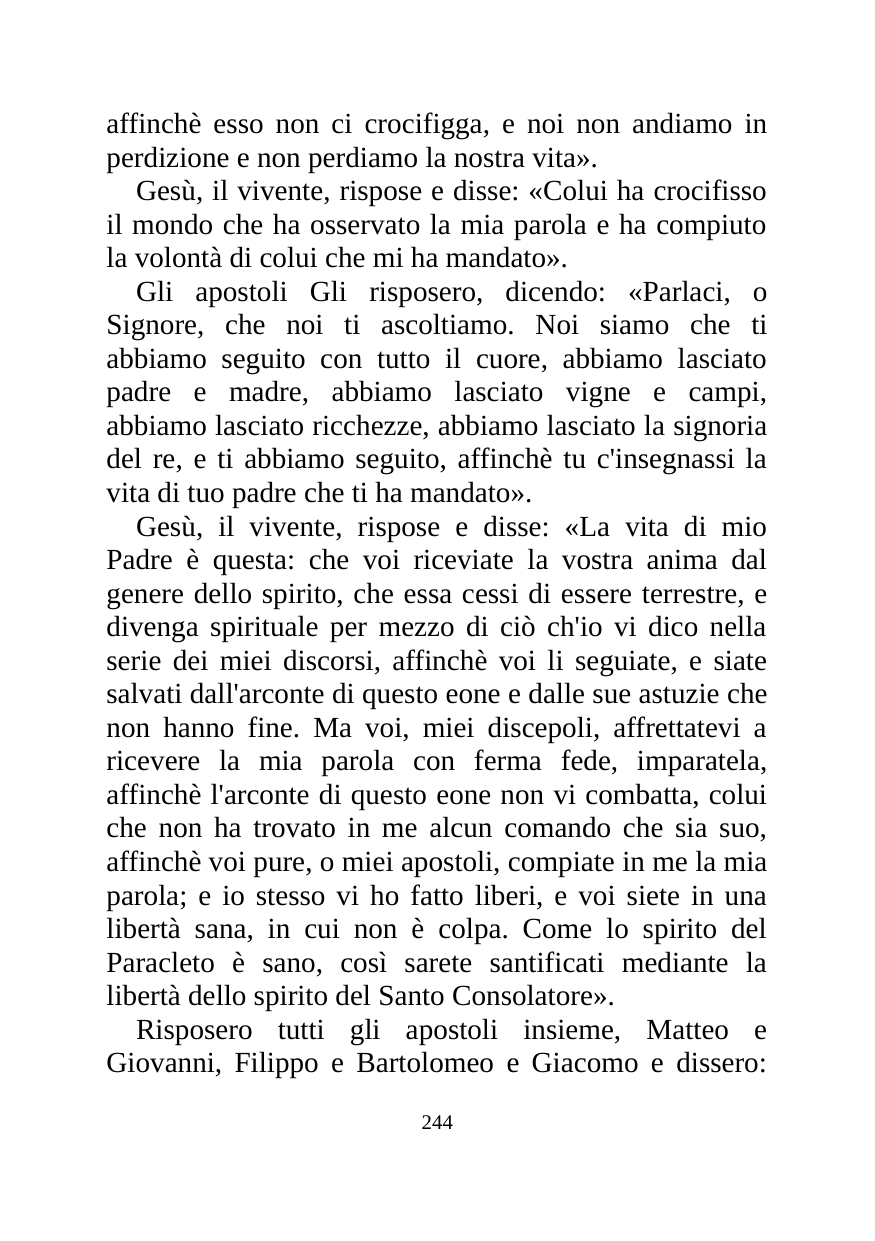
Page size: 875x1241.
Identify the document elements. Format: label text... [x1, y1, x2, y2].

text affinchè esso non ci crocifigga, e noi non andiamo in perdizione e non perdiamo la nostra vita». [106, 106, 768, 173]
text Gesù, il vivente, rispose e disse: «Colui ha crocifisso il mondo che ha osservato la mia parola e ha compiuto la volontà di colui che mi ha mandato». [106, 173, 768, 274]
text Gli apostoli Gli risposero, dicendo: «Parlaci, o Signore, che noi ti ascoltiamo. Noi siamo che ti abbiamo seguito con tutto il cuore, abbiamo lasciato padre e madre, abbiamo lasciato vigne e campi, abbiamo lasciato ricchezze, abbiamo lasciato la signoria del re, e ti abbiamo seguito, affinchè tu c'insegnassi la vita di tuo padre che ti ha mandato». [106, 274, 768, 509]
text Risposero tutti gli apostoli insieme, Matteo e Giovanni, Filippo e Bartolomeo e Giacomo e dissero: [106, 1012, 768, 1079]
text Gesù, il vivente, rispose e disse: «La vita di mio Padre è questa: che voi riceviate la vostra anima dal genere dello spirito, che essa cessi di essere terrestre, e divenga spirituale per mezzo di ciò ch'io vi dico nella serie dei miei discorsi, affinchè voi li seguiate, e siate salvati dall'arconte di questo eone e dalle sue astuzie che non hanno fine. Ma voi, miei discepoli, affrettatevi a ricevere la mia parola con ferma fede, imparatela, affinchè l'arconte di questo eone non vi combatta, colui che non ha trovato in me alcun comando che sia suo, affinchè voi pure, o miei apostoli, compiate in me la mia parola; e io stesso vi ho fatto liberi, e voi siete in una libertà sana, in cui non è colpa. Come lo spirito del Paracleto è sano, così sarete santificati mediante la libertà dello spirito del Santo Consolatore». [106, 509, 768, 1012]
